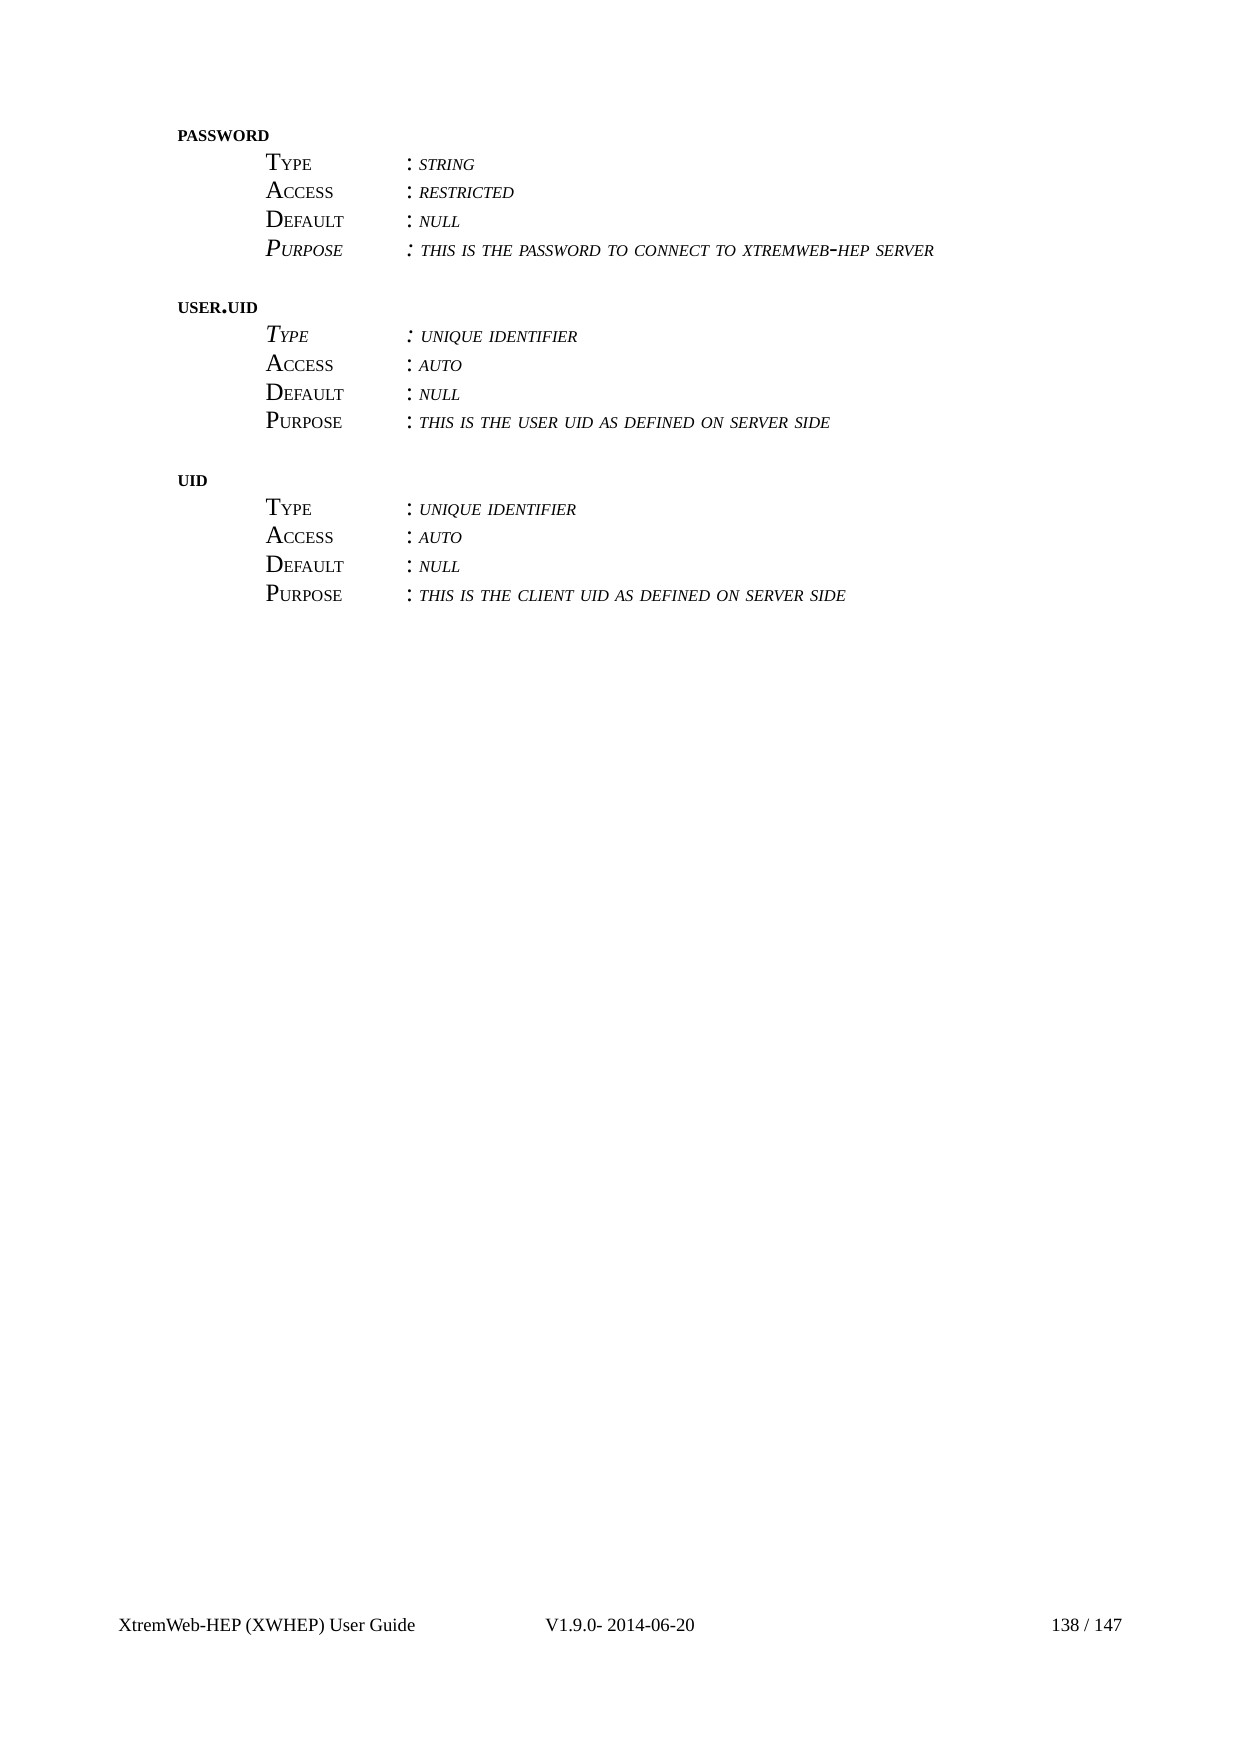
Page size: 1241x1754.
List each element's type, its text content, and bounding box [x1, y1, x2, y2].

text Access : restricted [265, 176, 1122, 204]
text Type : string [265, 147, 1122, 176]
text Access : auto [265, 521, 1122, 549]
text Purpose : this is the user uid as defined on server side [265, 406, 1122, 434]
text Purpose : this is the password to connect to xtremweb-hep server [265, 233, 1122, 262]
text Default : null [265, 377, 1122, 406]
text Default : null [265, 549, 1122, 578]
text user.uid [177, 291, 1122, 319]
text Type : unique identifier [265, 492, 1122, 521]
text Access : auto [265, 348, 1122, 377]
text Type : unique identifier [265, 319, 1122, 348]
text Purpose : this is the client uid as defined on server side [265, 578, 1122, 607]
text password [177, 118, 1122, 147]
text uid [177, 463, 1122, 492]
text Default : null [265, 204, 1122, 233]
